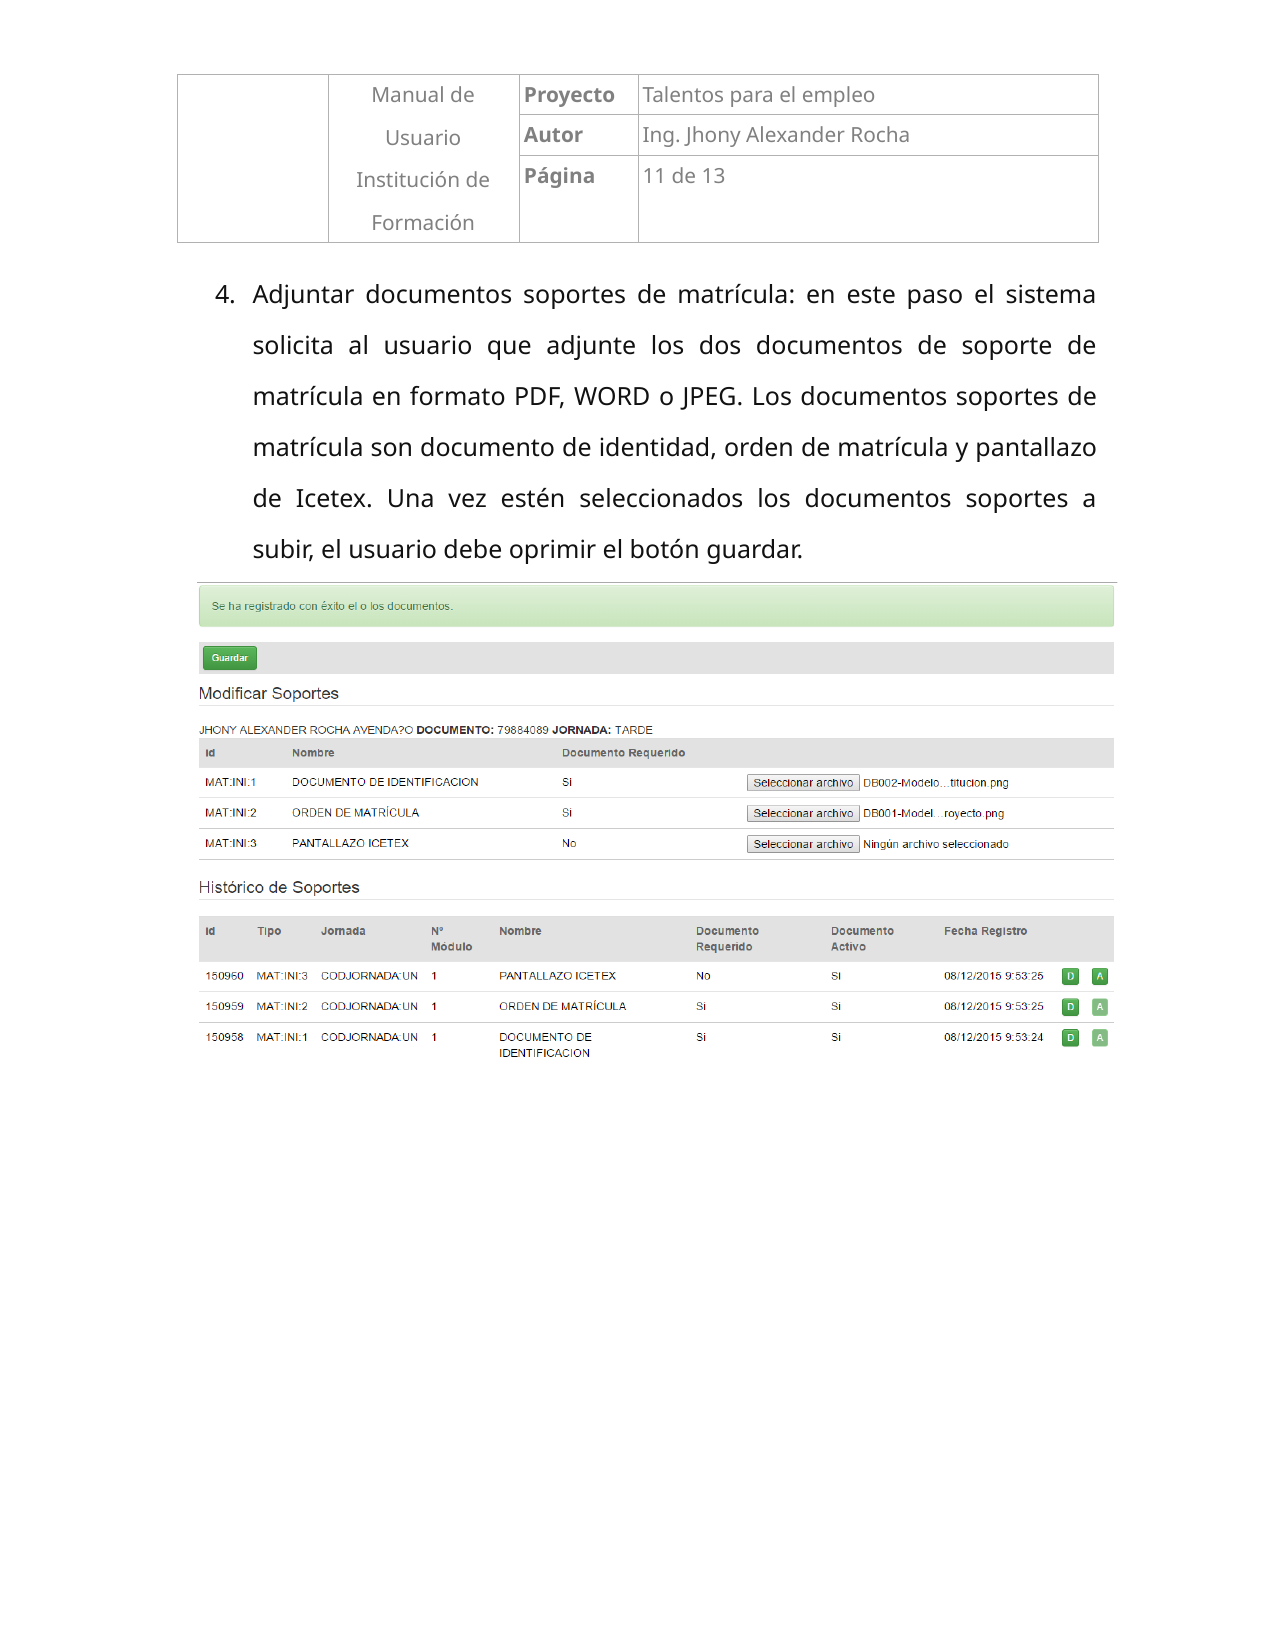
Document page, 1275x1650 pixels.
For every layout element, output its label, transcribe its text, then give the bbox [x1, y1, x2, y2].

list Adjuntar documentos soportes de matrícula: en este paso el sistema solicita al usuario que adjunte los dos documentos de soporte de matrícula en formato PDF, WORD o JPEG. Los documentos soportes de matrícula son documento de identidad, orden de matrícula y pantallazo de Icetex. Una vez estén seleccionados los documentos soportes a subir, el usuario debe oprimir el botón guardar. [215, 277, 1098, 566]
picture [197, 582, 1118, 1058]
